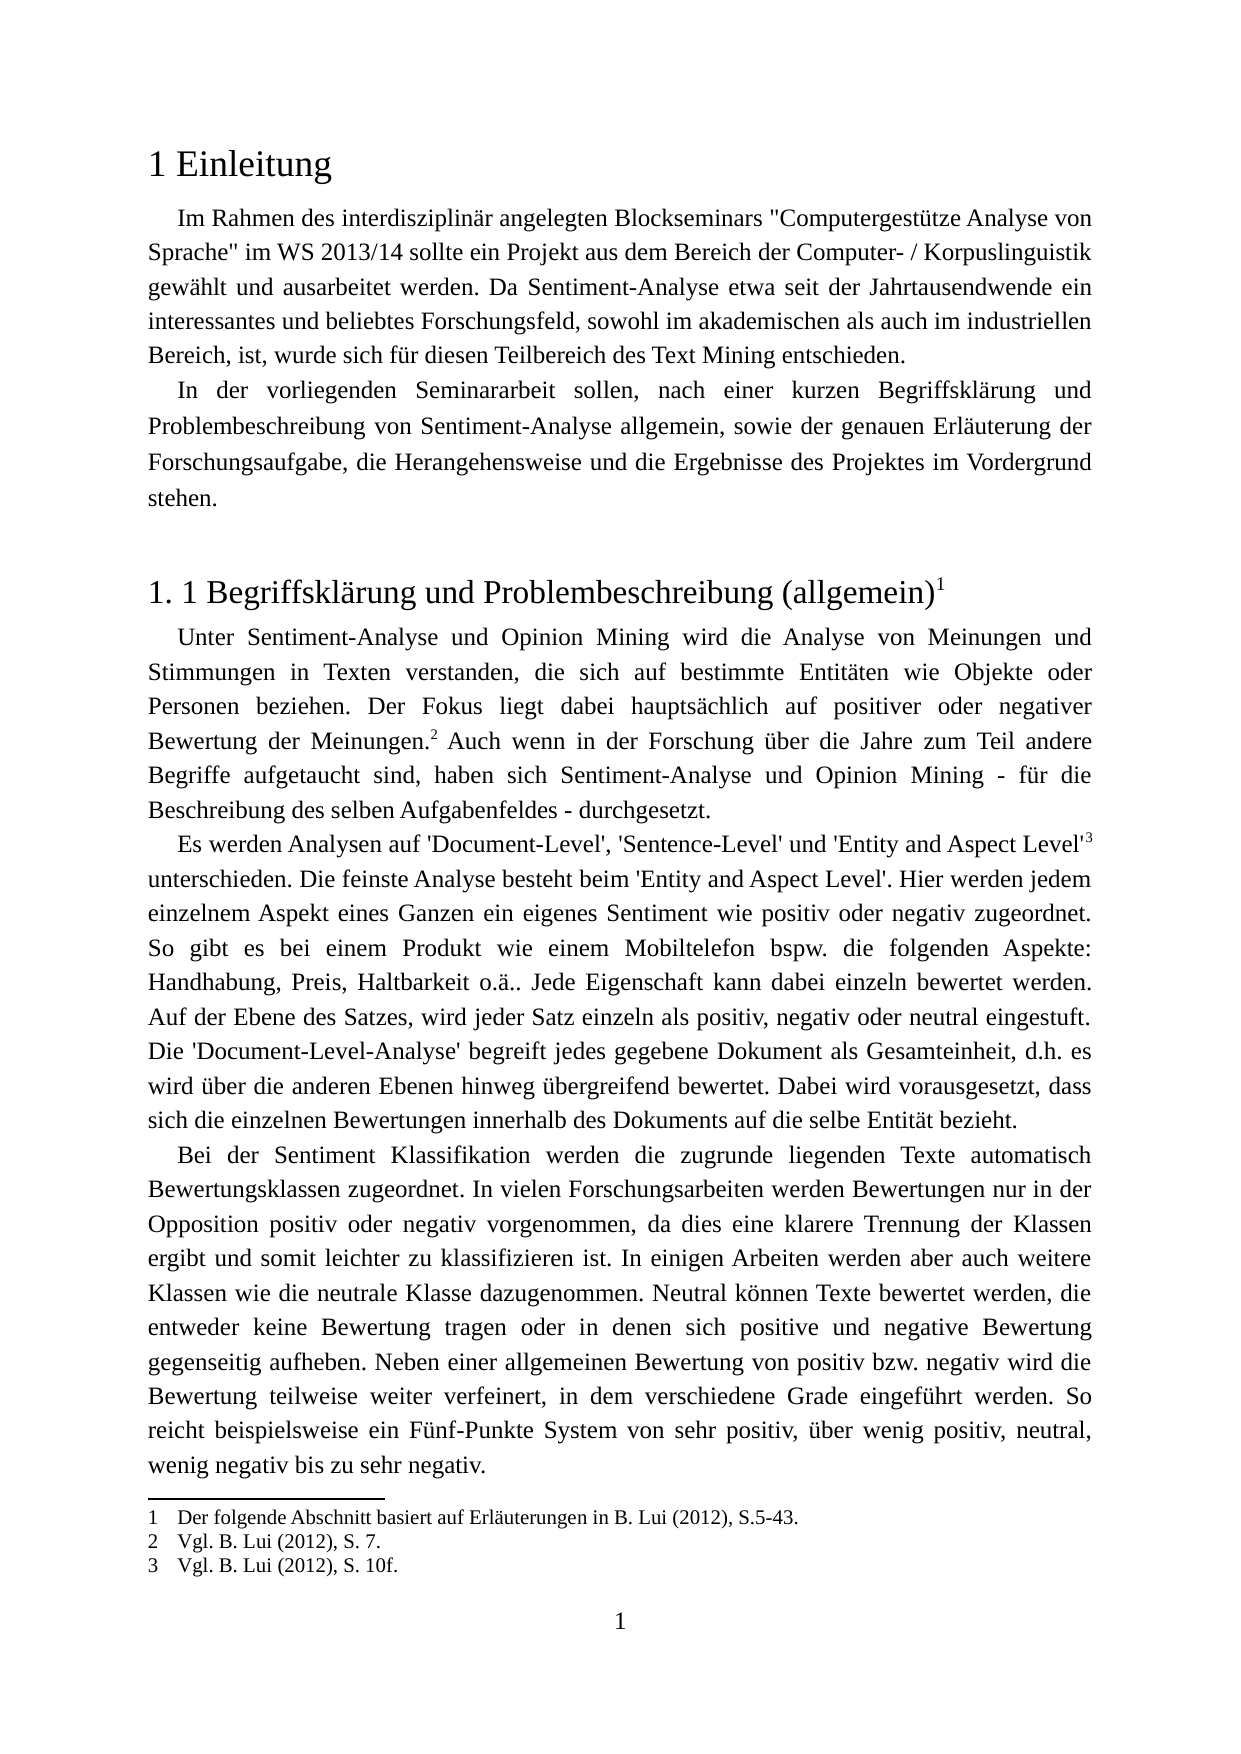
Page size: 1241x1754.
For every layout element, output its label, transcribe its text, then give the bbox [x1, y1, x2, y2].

text Unter Sentiment-Analyse und Opinion Mining wird die Analyse von Meinungen und Stimmungen in Texten verstanden, die sich auf bestimmte Entitäten wie Objekte oder Personen beziehen. Der Fokus liegt dabei hauptsächlich auf positiver oder negativer Bewertung der Meinungen. Auch wenn in der Forschung über die Jahre zum Teil andere Begriffe aufgetaucht sind, haben sich Sentiment-Analyse und Opinion Mining - für die Beschreibung des selben Aufgabenfeldes - durchgesetzt. [148, 622, 1093, 824]
text Vgl. B. Lui (2012), S. 7. [148, 1529, 1093, 1553]
text In der vorliegenden Seminararbeit sollen, nach einer kurzen Begriffsklärung und Problembeschreibung von Sentiment-Analyse allgemein, sowie der genauen Erläuterung der Forschungsaufgabe, die Herangehensweise und die Ergebnisse des Projektes im Vordergrund stehen. [148, 375, 1093, 512]
text Der folgende Abschnitt basiert auf Erläuterungen in B. Lui (2012), S.5-43. [148, 1505, 1093, 1529]
text Im Rahmen des interdisziplinär angelegten Blockseminars "Computergestütze Analyse von Sprache" im WS 2013/14 sollte ein Projekt aus dem Bereich der Computer- / Korpuslinguistik gewählt und ausarbeitet werden. Da Sentiment-Analyse etwa seit der Jahrtausendwende ein interessantes und beliebtes Forschungsfeld, sowohl im akademischen als auch im industriellen Bereich, ist, wurde sich für diesen Teilbereich des Text Mining entschieden. [148, 203, 1093, 369]
text Es werden Analysen auf 'Document-Level', 'Sentence-Level' und 'Entity and Aspect Level' unterschieden. Die feinste Analyse besteht beim 'Entity and Aspect Level'. Hier werden jedem einzelnem Aspekt eines Ganzen ein eigenes Sentiment wie positiv oder negativ zugeordnet. So gibt es bei einem Produkt wie einem Mobiltelefon bspw. die folgenden Aspekte: Handhabung, Preis, Haltbarkeit o.ä.. Jede Eigenschaft kann dabei einzeln bewertet werden. Auf der Ebene des Satzes, wird jeder Satz einzeln als positiv, negativ oder neutral eingestuft. Die 'Document-Level-Analyse' begreift jedes gegebene Dokument als Gesamteinheit, d.h. es wird über die anderen Ebenen hinweg übergreifend bewertet. Dabei wird vorausgesetzt, dass sich die einzelnen Bewertungen innerhalb des Dokuments auf die selbe Entität bezieht. [148, 829, 1093, 1134]
text Vgl. B. Lui (2012), S. 10f. [148, 1553, 1093, 1577]
text Bei der Sentiment Klassifikation werden die zugrunde liegenden Texte automatisch Bewertungsklassen zugeordnet. In vielen Forschungsarbeiten werden Bewertungen nur in der Opposition positiv oder negativ vorgenommen, da dies eine klarere Trennung der Klassen ergibt und somit leichter zu klassifizieren ist. In einigen Arbeiten werden aber auch weitere Klassen wie die neutrale Klasse dazugenommen. Neutral können Texte bewertet werden, die entweder keine Bewertung tragen oder in denen sich positive und negative Bewertung gegenseitig aufheben. Neben einer allgemeinen Bewertung von positiv bzw. negativ wird die Bewertung teilweise weiter verfeinert, in dem verschiedene Grade eingeführt werden. So reicht beispielsweise ein Fünf-Punkte System von sehr positiv, über wenig positiv, neutral, wenig negativ bis zu sehr negativ. [148, 1140, 1093, 1479]
text 1 Einleitung [148, 142, 1093, 185]
text 1. 1 Begriffsklärung und Problembeschreibung (allgemein) [148, 572, 1093, 611]
